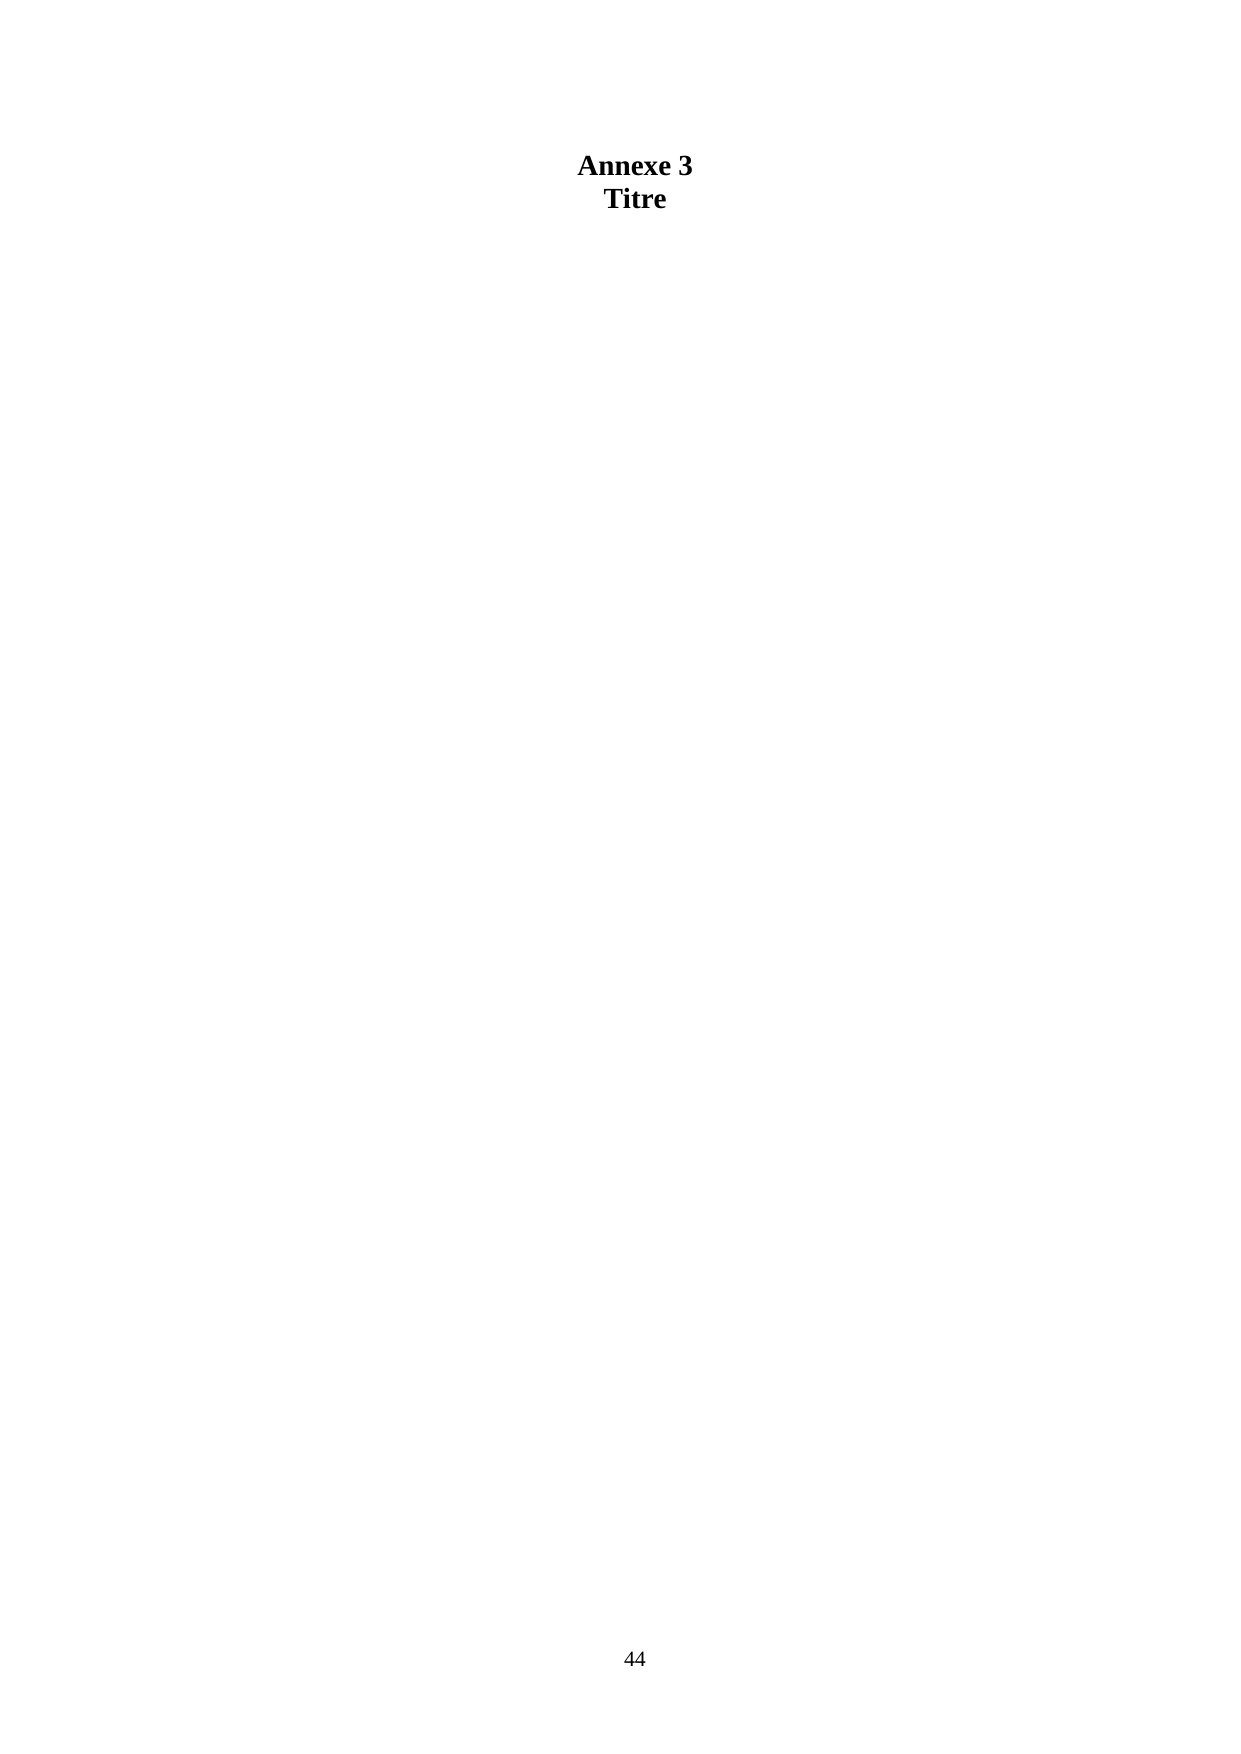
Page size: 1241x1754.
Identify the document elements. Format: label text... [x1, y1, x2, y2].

text Annexe 3 Titre [177, 148, 1092, 215]
